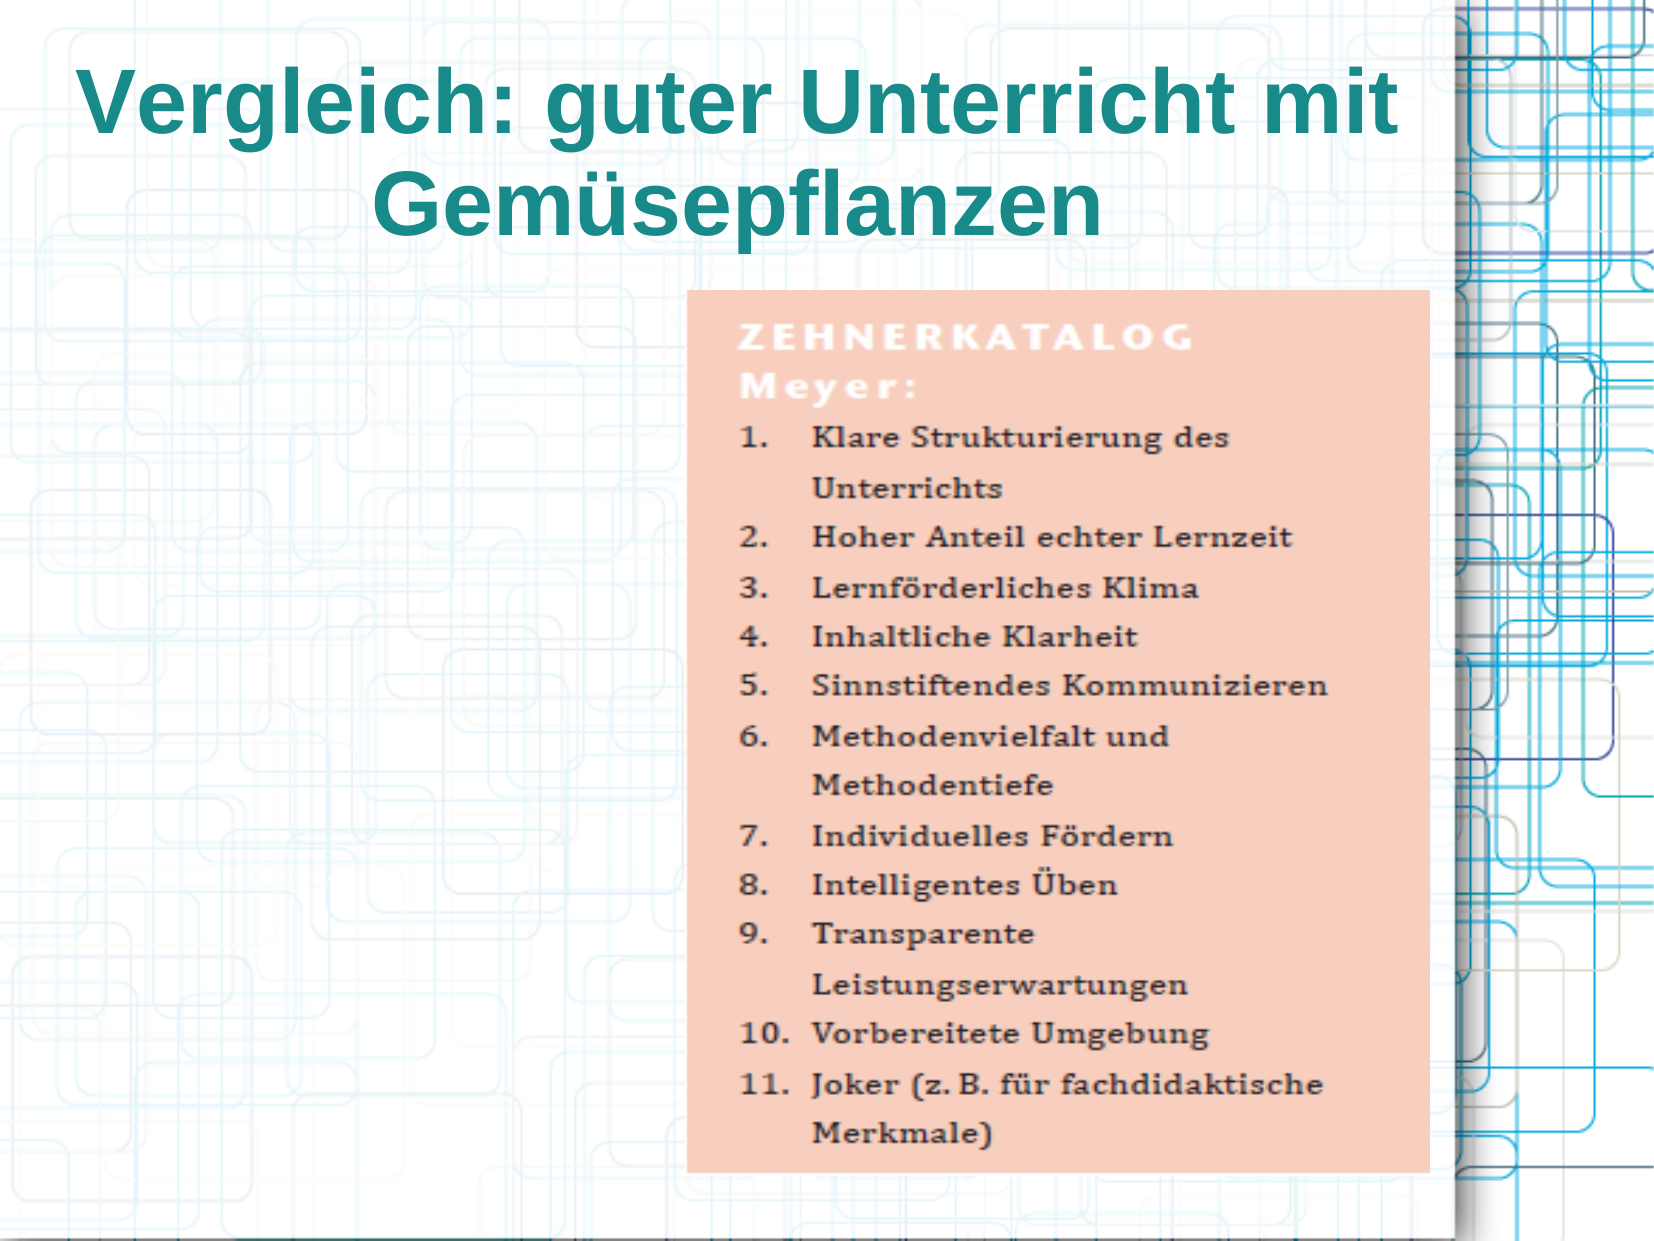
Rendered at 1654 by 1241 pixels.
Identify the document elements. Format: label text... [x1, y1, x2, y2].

title Vergleich: guter Unterricht mit Gemüsepflanzen [59, 49, 1418, 257]
picture [0, 0, 1654, 1241]
